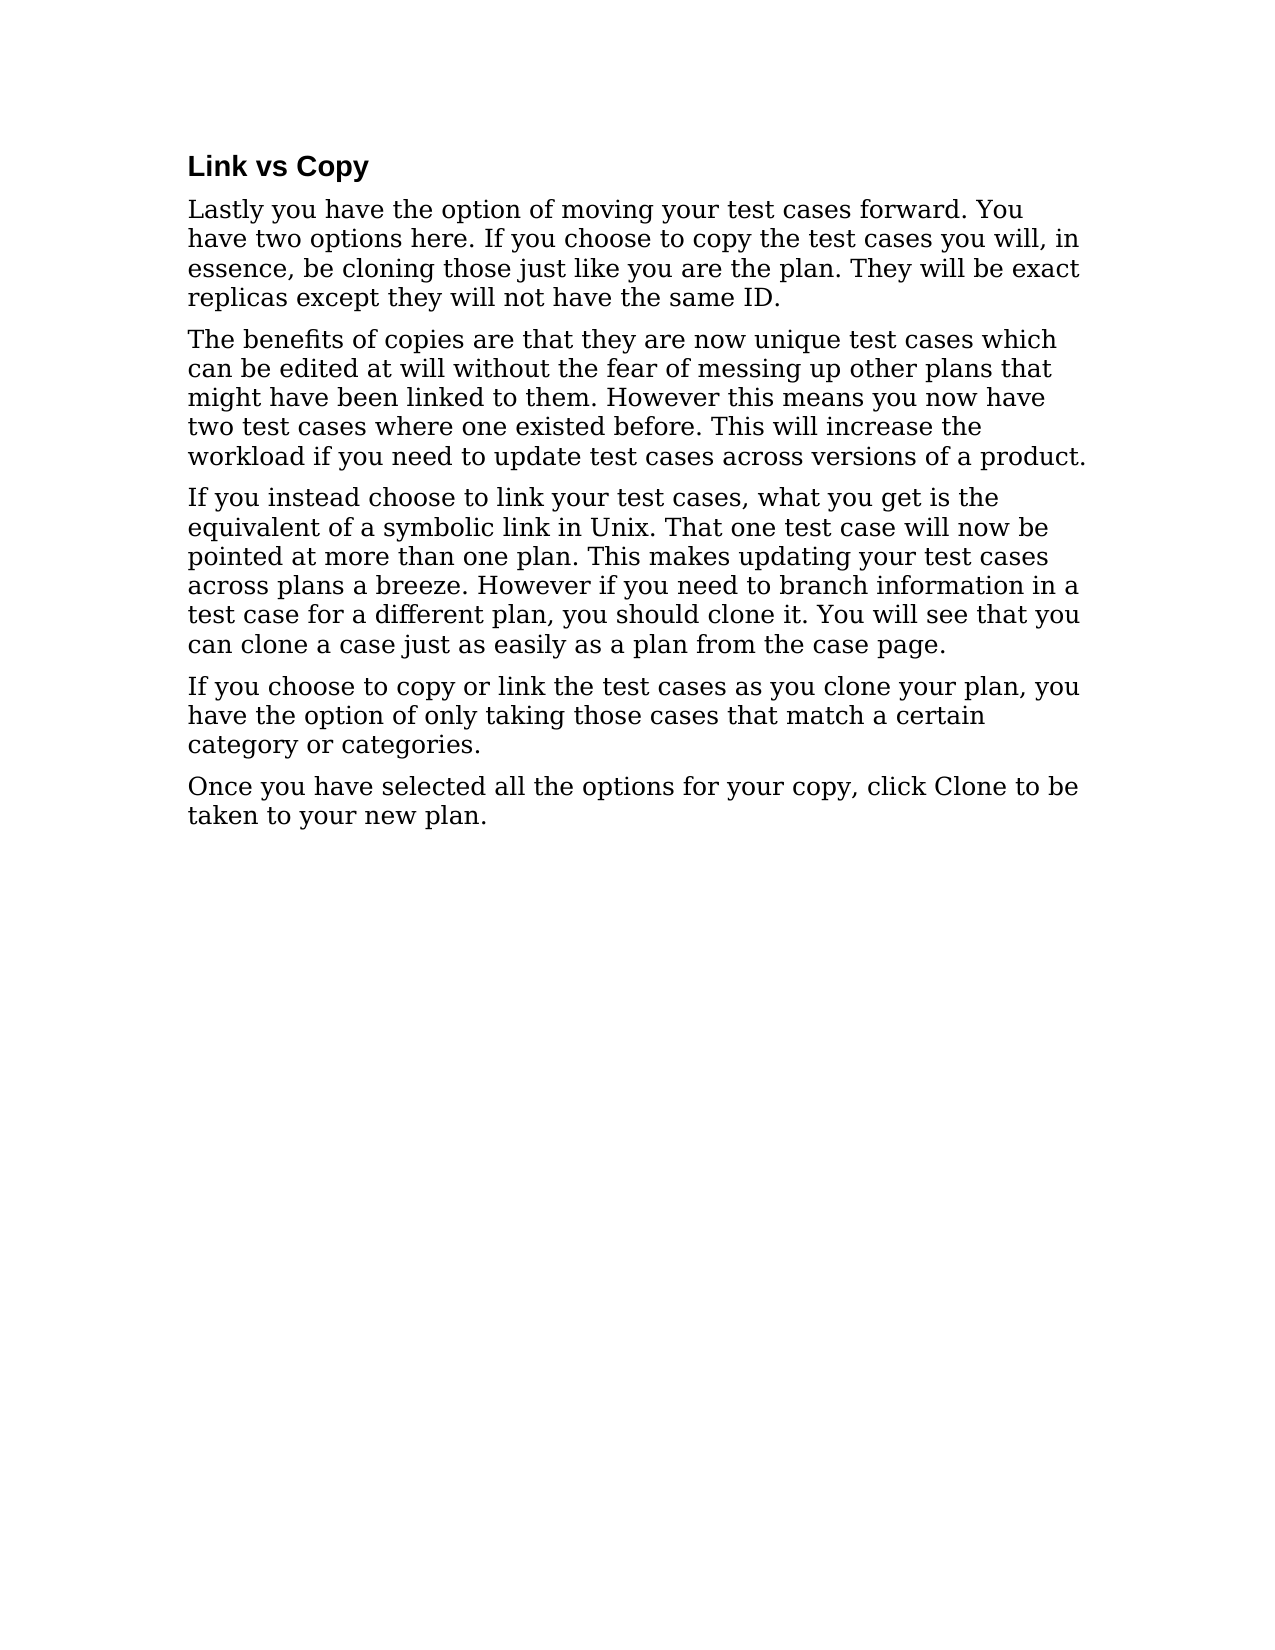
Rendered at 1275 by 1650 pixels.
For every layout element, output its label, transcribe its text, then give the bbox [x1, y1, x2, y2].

text Lastly you have the option of moving your test cases forward. You have two options here. If you choose to copy the test cases you will, in essence, be cloning those just like you are the plan. They will be exact replicas except they will not have the same ID. [187, 195, 1087, 312]
text The benefits of copies are that they are now unique test cases which can be edited at will without the fear of messing up other plans that might have been linked to them. However this means you now have two test cases where one existed before. This will increase the workload if you need to update test cases across versions of a product. [187, 325, 1087, 471]
text If you instead choose to link your test cases, what you get is the equivalent of a symbolic link in Unix. That one test case will now be pointed at more than one plan. This makes updating your test cases across plans a breeze. However if you need to branch information in a test case for a different plan, you should clone it. You will see that you can clone a case just as easily as a plan from the case page. [187, 484, 1087, 659]
text Once you have selected all the options for your copy, click Clone to be taken to your new plan. [187, 772, 1087, 831]
text If you choose to copy or link the test cases as you clone your plan, you have the option of only taking those cases that match a certain category or categories. [187, 672, 1087, 759]
subtitle Link vs Copy [187, 150, 1087, 183]
